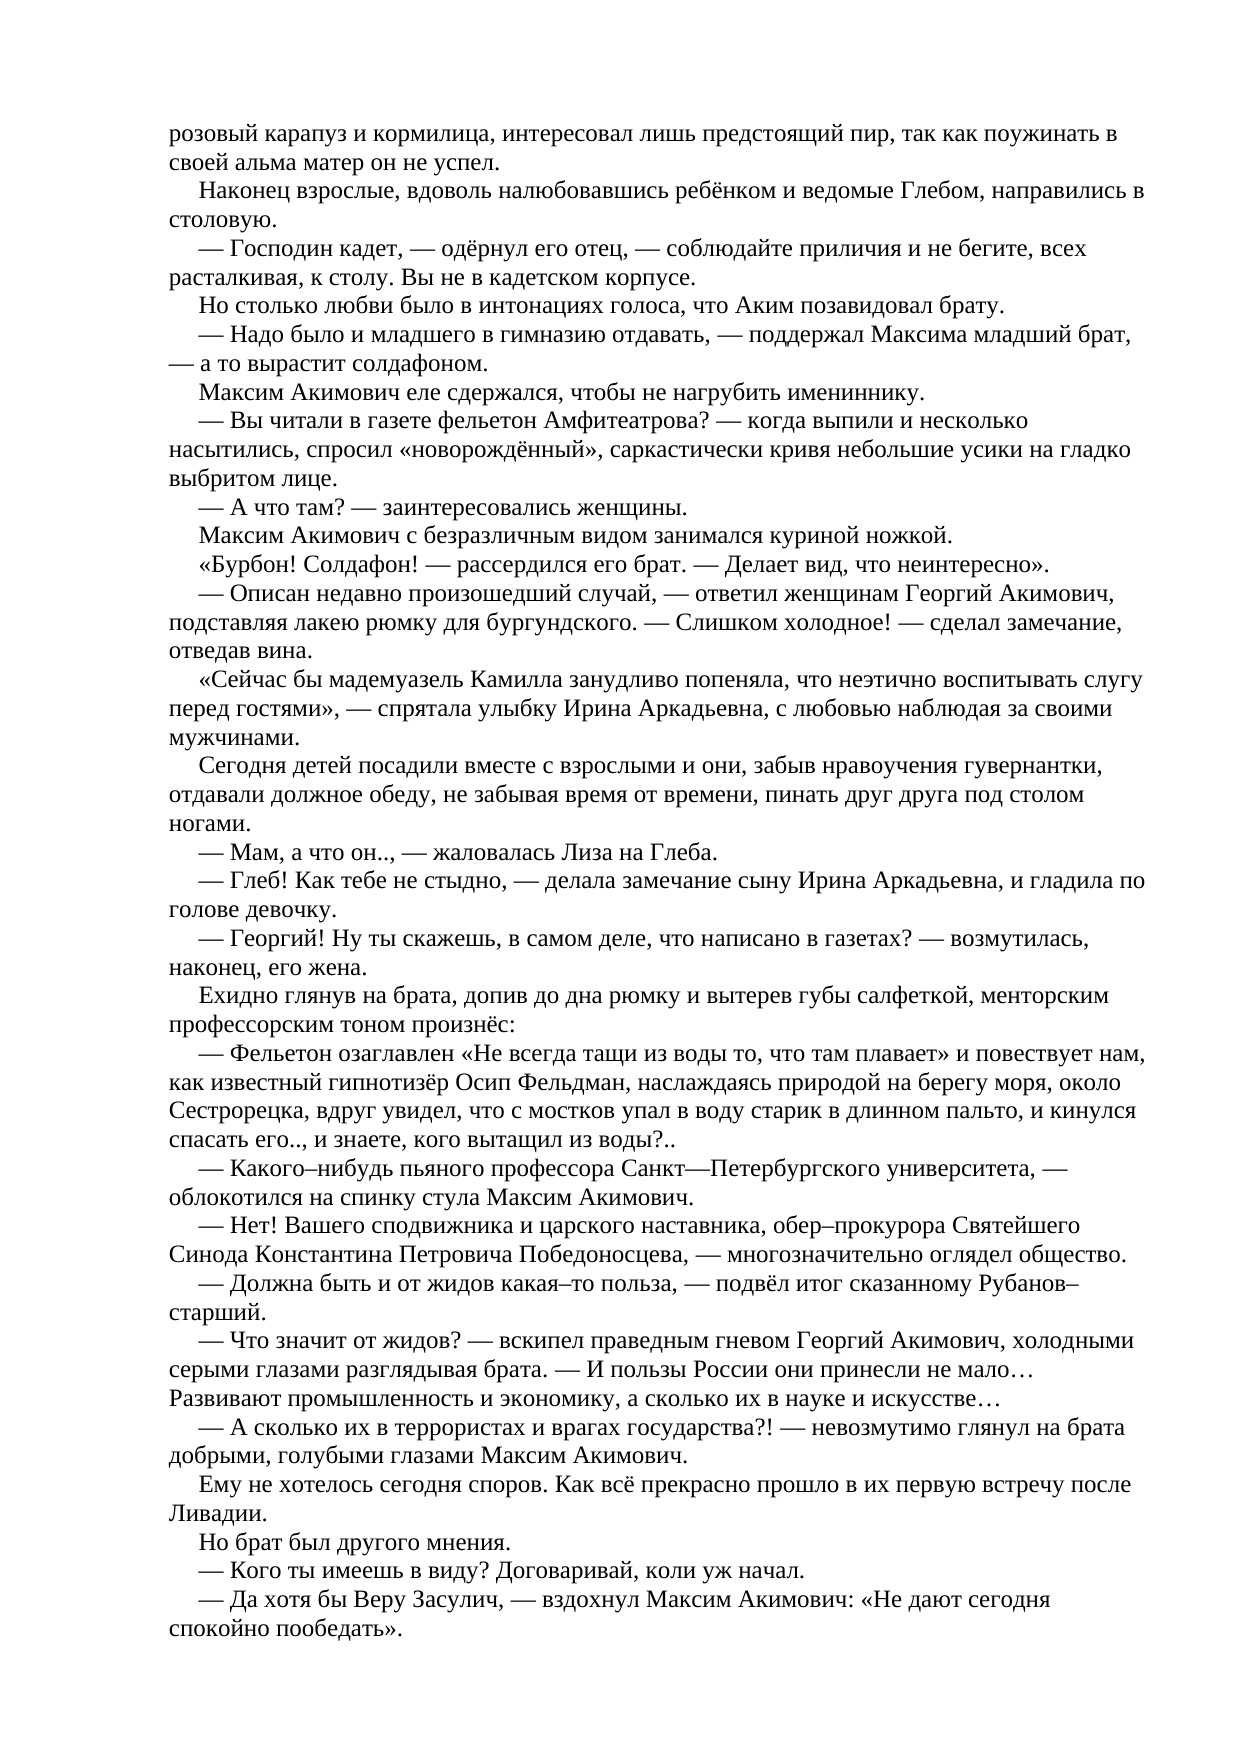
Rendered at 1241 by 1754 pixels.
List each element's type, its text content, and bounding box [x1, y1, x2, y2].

text — Кого ты имеешь в виду? Договаривай, коли уж начал. [169, 1556, 1152, 1584]
text розовый карапуз и кормилица, интересовал лишь предстоящий пир, так как поужинать в своей альма матер он не успел. [169, 118, 1152, 176]
text — Надо было и младшего в гимназию отдавать, — поддержал Максима младший брат, — а то вырастит солдафоном. [169, 319, 1152, 377]
text — Нет! Вашего сподвижника и царского наставника, обер–прокурора Святейшего Синода Константина Петровича Победоносцева, — многозначительно оглядел общество. [169, 1211, 1152, 1268]
text — Должна быть и от жидов какая–то польза, — подвёл итог сказанному Рубанов–старший. [169, 1268, 1152, 1326]
text — Господин кадет, — одёрнул его отец, — соблюдайте приличия и не бегите, всех расталкивая, к столу. Вы не в кадетском корпусе. [169, 233, 1152, 291]
text Ехидно глянув на брата, допив до дна рюмку и вытерев губы салфеткой, менторским профессорским тоном произнёс: [169, 981, 1152, 1038]
text — Описан недавно произошедший случай, — ответил женщинам Георгий Акимович, подставляя лакею рюмку для бургундского. — Слишком холодное! — сделал замечание, отведав вина. [169, 578, 1152, 664]
text Сегодня детей посадили вместе с взрослыми и они, забыв нравоучения гувернантки, отдавали должное обеду, не забывая время от времени, пинать друг друга под столом ногами. [169, 751, 1152, 837]
text «Бурбон! Солдафон! — рассердился его брат. — Делает вид, что неинтересно». [169, 549, 1152, 578]
text — Да хотя бы Веру Засулич, — вздохнул Максим Акимович: «Не дают сегодня спокойно пообедать». [169, 1584, 1152, 1642]
text Наконец взрослые, вдоволь налюбовавшись ребёнком и ведомые Глебом, направились в столовую. [169, 176, 1152, 233]
text — Глеб! Как тебе не стыдно, — делала замечание сыну Ирина Аркадьевна, и гладила по голове девочку. [169, 866, 1152, 923]
text — Фельетон озаглавлен «Не всегда тащи из воды то, что там плавает» и повествует нам, как известный гипнотизёр Осип Фельдман, наслаждаясь природой на берегу моря, около Сестрорецка, вдруг увидел, что с мостков упал в воду старик в длинном пальто, и кинулся спасать его.., и знаете, кого вытащил из воды?.. [169, 1038, 1152, 1153]
text — Георгий! Ну ты скажешь, в самом деле, что написано в газетах? — возмутилась, наконец, его жена. [169, 923, 1152, 981]
text — Что значит от жидов? — вскипел праведным гневом Георгий Акимович, холодными серыми глазами разглядывая брата. — И пользы России они принесли не мало… Развивают промышленность и экономику, а сколько их в науке и искусстве… [169, 1326, 1152, 1412]
text Но брат был другого мнения. [169, 1527, 1152, 1556]
text Ему не хотелось сегодня споров. Как всё прекрасно прошло в их первую встречу после Ливадии. [169, 1469, 1152, 1527]
text — А что там? — заинтересовались женщины. [169, 492, 1152, 521]
text — Мам, а что он.., — жаловалась Лиза на Глеба. [169, 837, 1152, 866]
text Максим Акимович еле сдержался, чтобы не нагрубить имениннику. [169, 377, 1152, 406]
text Максим Акимович с безразличным видом занимался куриной ножкой. [169, 521, 1152, 549]
text — Вы читали в газете фельетон Амфитеатрова? — когда выпили и несколько насытились, спросил «новорождённый», саркастически кривя небольшие усики на гладко выбритом лице. [169, 406, 1152, 492]
text — А сколько их в террористах и врагах государства?! — невозмутимо глянул на брата добрыми, голубыми глазами Максим Акимович. [169, 1412, 1152, 1469]
text — Какого–нибудь пьяного профессора Санкт—Петербургского университета, — облокотился на спинку стула Максим Акимович. [169, 1153, 1152, 1211]
text Но столько любви было в интонациях голоса, что Аким позавидовал брату. [169, 291, 1152, 319]
text «Сейчас бы мадемуазель Камилла занудливо попеняла, что неэтично воспитывать слугу перед гостями», — спрятала улыбку Ирина Аркадьевна, с любовью наблюдая за своими мужчинами. [169, 664, 1152, 751]
